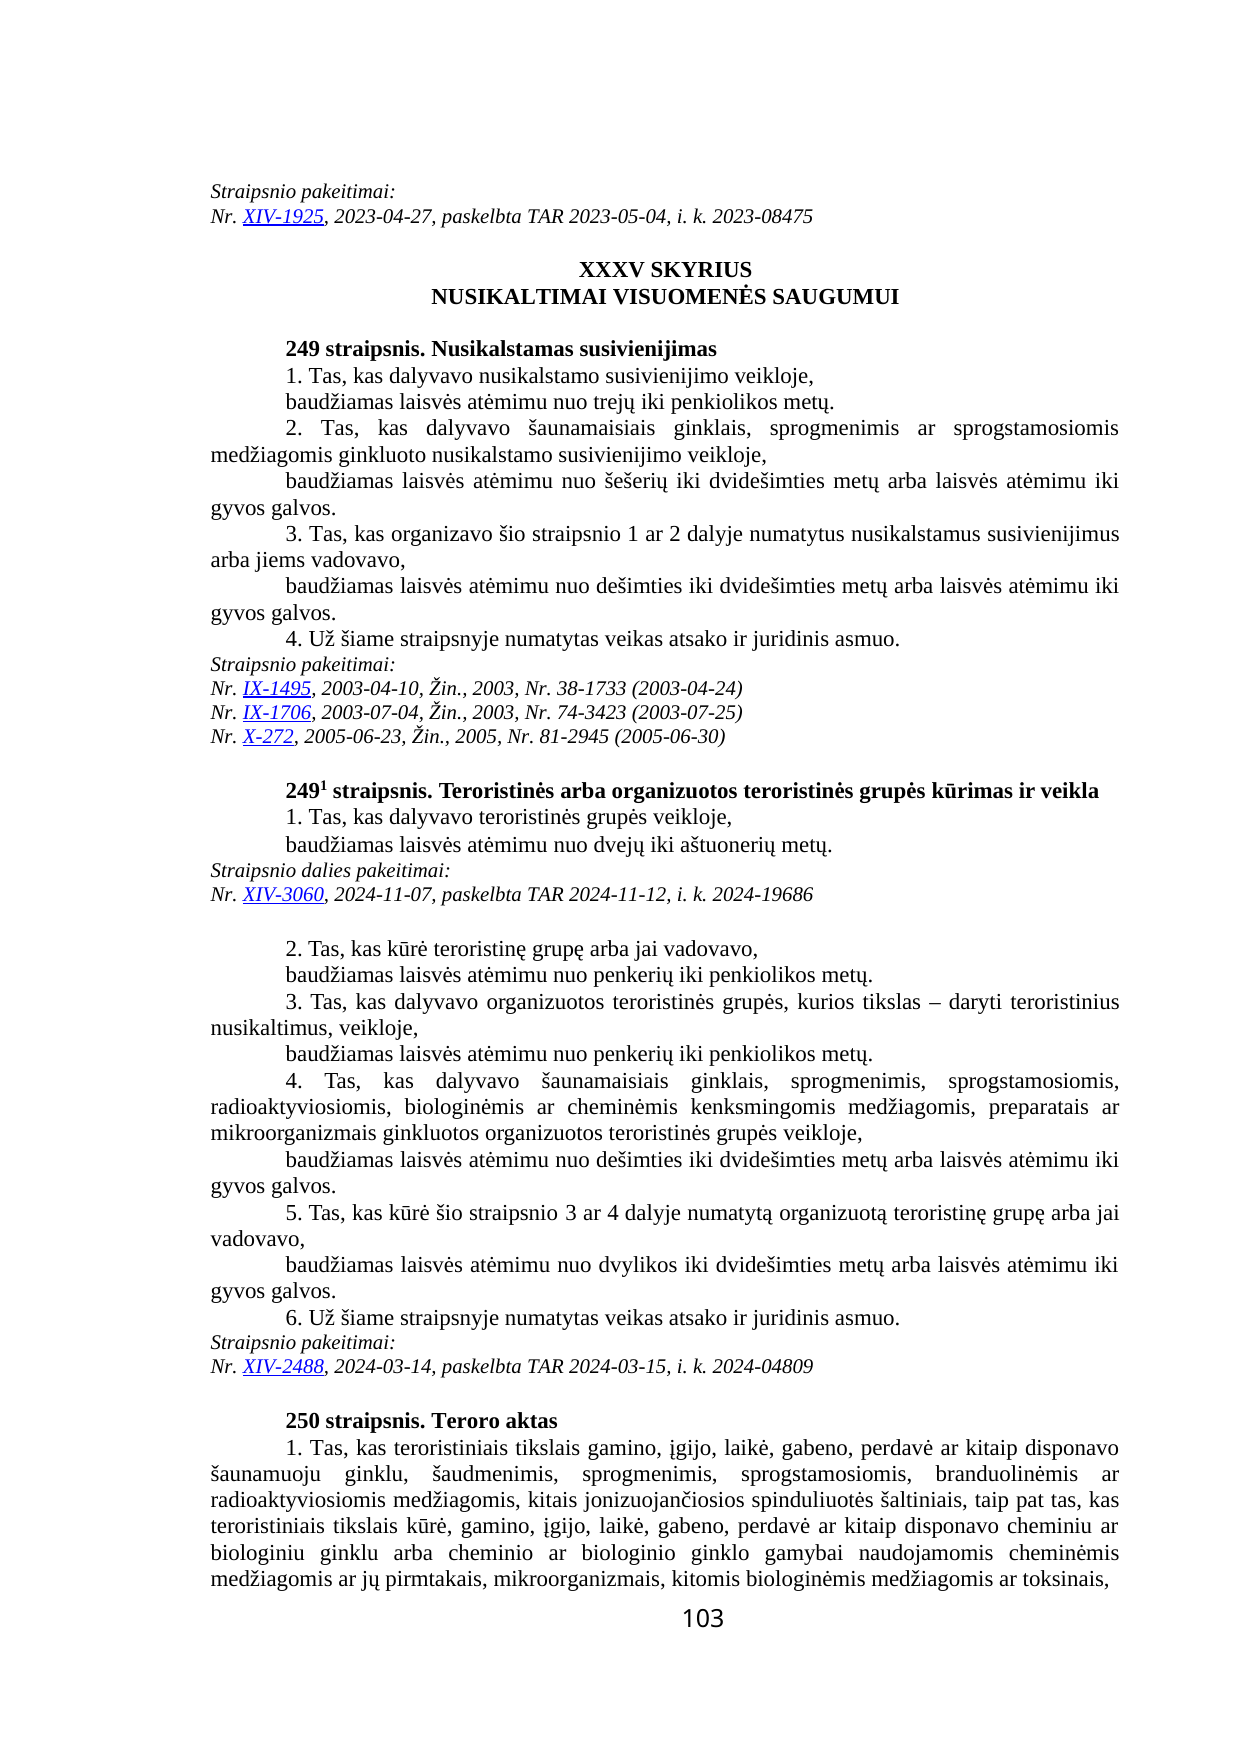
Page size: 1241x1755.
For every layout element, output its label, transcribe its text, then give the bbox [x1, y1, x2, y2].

text 6. Už šiame straipsnyje numatytas veikas atsako ir juridinis asmuo. [210, 1304, 1120, 1330]
text Nr. IX-1706, 2003-07-04, Žin., 2003, Nr. 74-3423 (2003-07-25) [210, 700, 1120, 724]
text Nr. XIV-2488, 2024-03-14, paskelbta TAR 2024-03-15, i. k. 2024-04809 [210, 1354, 1120, 1378]
text Nr. X-272, 2005-06-23, Žin., 2005, Nr. 81-2945 (2005-06-30) [210, 724, 1120, 748]
text baudžiamas laisvės atėmimu nuo šešerių iki dvidešimties metų arba laisvės atėmimu iki gyvos galvos. [210, 467, 1120, 520]
text Straipsnio pakeitimai: [210, 652, 1120, 676]
text 250 straipsnis. Teroro aktas [210, 1407, 1120, 1433]
text baudžiamas laisvės atėmimu nuo dešimties iki dvidešimties metų arba laisvės atėmimu iki gyvos galvos. [210, 573, 1120, 625]
text Nr. XIV-1925, 2023-04-27, paskelbta TAR 2023-05-04, i. k. 2023-08475 [210, 203, 1120, 228]
text Nr. XIV-3060, 2024-11-07, paskelbta TAR 2024-11-12, i. k. 2024-19686 [210, 882, 1120, 906]
text Straipsnio pakeitimai: [210, 179, 1120, 203]
text baudžiamas laisvės atėmimu nuo penkerių iki penkiolikos metų. [210, 1040, 1120, 1067]
text 1. Tas, kas dalyvavo teroristinės grupės veikloje, [210, 803, 1120, 829]
text 2491 straipsnis. Teroristinės arba organizuotos teroristinės grupės kūrimas ir veikla [210, 777, 1120, 803]
text baudžiamas laisvės atėmimu nuo dvejų iki aštuonerių metų. [210, 829, 1120, 858]
text 2. Tas, kas kūrė teroristinę grupę arba jai vadovavo, [210, 935, 1120, 961]
text NUSIKALTIMAI VISUOMENĖS SAUGUMUI [210, 283, 1120, 309]
text 4. Tas, kas dalyvavo šaunamaisiais ginklais, sprogmenimis, sprogstamosiomis, radioaktyviosiomis, biologinėmis ar cheminėmis kenksmingomis medžiagomis, preparatais ar mikroorganizmais ginkluotos organizuotos teroristinės grupės veikloje, [210, 1067, 1120, 1146]
text 3. Tas, kas organizavo šio straipsnio 1 ar 2 dalyje numatytus nusikalstamus susivienijimus arba jiems vadovavo, [210, 520, 1120, 573]
text baudžiamas laisvės atėmimu nuo dvylikos iki dvidešimties metų arba laisvės atėmimu iki gyvos galvos. [210, 1251, 1120, 1304]
text 5. Tas, kas kūrė šio straipsnio 3 ar 4 dalyje numatytą organizuotą teroristinę grupę arba jai vadovavo, [210, 1198, 1120, 1251]
text 3. Tas, kas dalyvavo organizuotos teroristinės grupės, kurios tikslas – daryti teroristinius nusikaltimus, veikloje, [210, 988, 1120, 1040]
text 2. Tas, kas dalyvavo šaunamaisiais ginklais, sprogmenimis ar sprogstamosiomis medžiagomis ginkluoto nusikalstamo susivienijimo veikloje, [210, 414, 1120, 467]
subtitle XXXV SKYRIUS [210, 256, 1120, 283]
text baudžiamas laisvės atėmimu nuo trejų iki penkiolikos metų. [210, 388, 1120, 414]
text Straipsnio pakeitimai: [210, 1330, 1120, 1354]
text 1. Tas, kas teroristiniais tikslais gamino, įgijo, laikė, gabeno, perdavė ar kitaip disponavo šaunamuoju ginklu, šaudmenimis, sprogmenimis, sprogstamosiomis, branduolinėmis ar radioaktyviosiomis medžiagomis, kitais jonizuojančiosios spinduliuotės šaltiniais, taip pat tas, kas teroristiniais tikslais kūrė, gamino, įgijo, laikė, gabeno, perdavė ar kitaip disponavo cheminiu ar biologiniu ginklu arba cheminio ar biologinio ginklo gamybai naudojamomis cheminėmis medžiagomis ar jų pirmtakais, mikroorganizmais, kitomis biologinėmis medžiagomis ar toksinais, [210, 1433, 1120, 1592]
text 1. Tas, kas dalyvavo nusikalstamo susivienijimo veikloje, [210, 362, 1120, 388]
text baudžiamas laisvės atėmimu nuo dešimties iki dvidešimties metų arba laisvės atėmimu iki gyvos galvos. [210, 1146, 1120, 1198]
text 4. Už šiame straipsnyje numatytas veikas atsako ir juridinis asmuo. [210, 625, 1120, 652]
text baudžiamas laisvės atėmimu nuo penkerių iki penkiolikos metų. [210, 961, 1120, 988]
text Straipsnio dalies pakeitimai: [210, 858, 1120, 882]
text 249 straipsnis. Nusikalstamas susivienijimas [210, 335, 1120, 362]
text Nr. IX-1495, 2003-04-10, Žin., 2003, Nr. 38-1733 (2003-04-24) [210, 676, 1120, 700]
